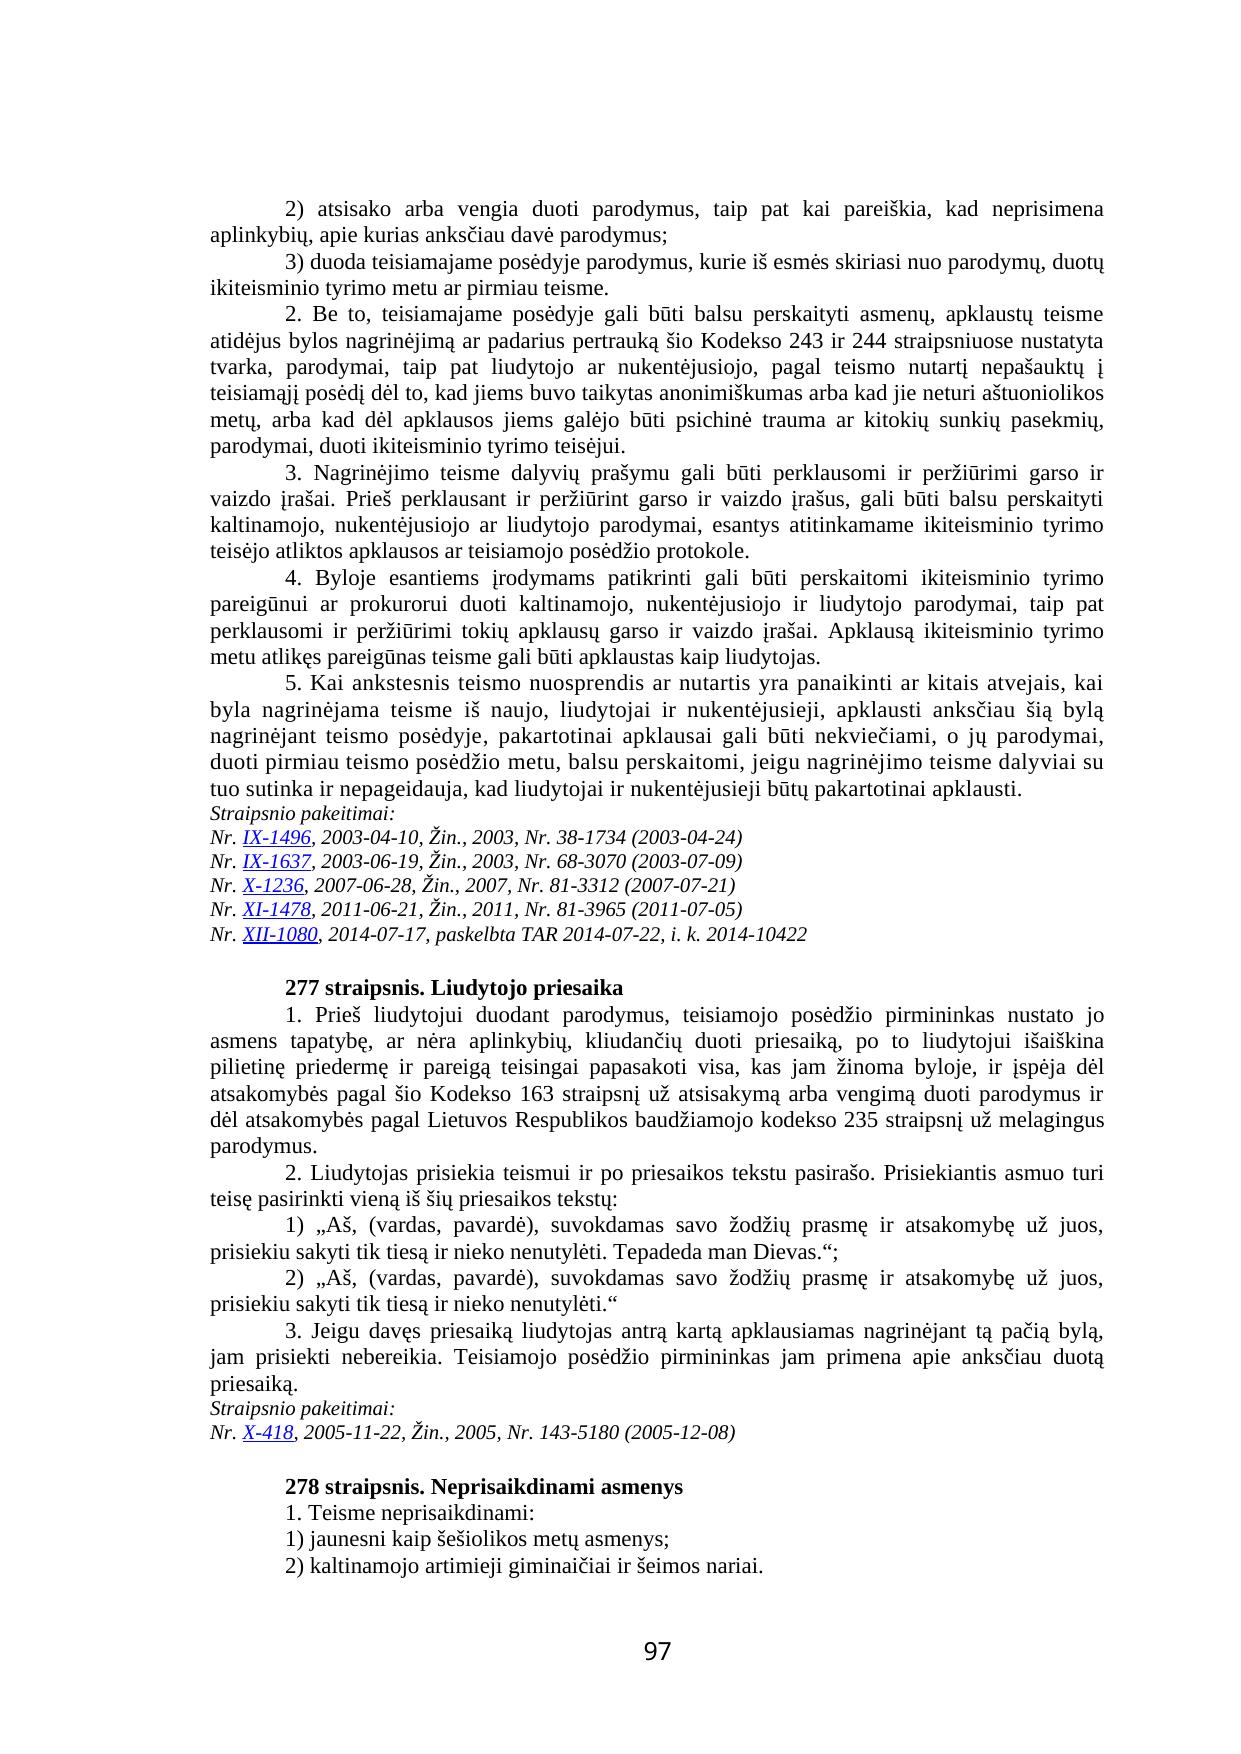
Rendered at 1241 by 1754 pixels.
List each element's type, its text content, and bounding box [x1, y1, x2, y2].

text 3. Nagrinėjimo teisme dalyvių prašymu gali būti perklausomi ir peržiūrimi garso ir vaizdo įrašai. Prieš perklausant ir peržiūrint garso ir vaizdo įrašus, gali būti balsu perskaityti kaltinamojo, nukentėjusiojo ar liudytojo parodymai, esantys atitinkamame ikiteisminio tyrimo teisėjo atliktos apklausos ar teisiamojo posėdžio protokole. [210, 458, 1106, 564]
text 3) duoda teisiamajame posėdyje parodymus, kurie iš esmės skiriasi nuo parodymų, duotų ikiteisminio tyrimo metu ar pirmiau teisme. [210, 248, 1106, 300]
text 2) „Aš, (vardas, pavardė), suvokdamas savo žodžių prasmę ir atsakomybę už juos, prisiekiu sakyti tik tiesą ir nieko nenutylėti.“ [210, 1264, 1106, 1317]
text 2) kaltinamojo artimieji giminaičiai ir šeimos nariai. [210, 1552, 1106, 1578]
text Nr. XII-1080, 2014-07-17, paskelbta TAR 2014-07-22, i. k. 2014-10422 [210, 921, 1106, 946]
text 2) atsisako arba vengia duoti parodymus, taip pat kai pareiškia, kad neprisimena aplinkybių, apie kurias anksčiau davė parodymus; [210, 195, 1106, 248]
text Straipsnio pakeitimai: [210, 1396, 1106, 1420]
text 2. Be to, teisiamajame posėdyje gali būti balsu perskaityti asmenų, apklaustų teisme atidėjus bylos nagrinėjimą ar padarius pertrauką šio Kodekso 243 ir 244 straipsniuose nustatyta tvarka, parodymai, taip pat liudytojo ar nukentėjusiojo, pagal teismo nutartį nepašauktų į teisiamąjį posėdį dėl to, kad jiems buvo taikytas anonimiškumas arba kad jie neturi aštuoniolikos metų, arba kad dėl apklausos jiems galėjo būti psichinė trauma ar kitokių sunkių pasekmių, parodymai, duoti ikiteisminio tyrimo teisėjui. [210, 300, 1106, 458]
text 5. Kai ankstesnis teismo nuosprendis ar nutartis yra panaikinti ar kitais atvejais, kai byla nagrinėjama teisme iš naujo, liudytojai ir nukentėjusieji, apklausti anksčiau šią bylą nagrinėjant teismo posėdyje, pakartotinai apklausai gali būti nekviečiami, o jų parodymai, duoti pirmiau teismo posėdžio metu, balsu perskaitomi, jeigu nagrinėjimo teisme dalyviai su tuo sutinka ir nepageidauja, kad liudytojai ir nukentėjusieji būtų pakartotinai apklausti. [210, 669, 1106, 801]
text 3. Jeigu davęs priesaiką liudytojas antrą kartą apklausiamas nagrinėjant tą pačią bylą, jam prisiekti nebereikia. Teisiamojo posėdžio pirmininkas jam primena apie anksčiau duotą priesaiką. [210, 1317, 1106, 1396]
text 1) jaunesni kaip šešiolikos metų asmenys; [210, 1526, 1106, 1552]
text Nr. IX-1496, 2003-04-10, Žin., 2003, Nr. 38-1734 (2003-04-24) [210, 825, 1106, 849]
text 1) „Aš, (vardas, pavardė), suvokdamas savo žodžių prasmę ir atsakomybę už juos, prisiekiu sakyti tik tiesą ir nieko nenutylėti. Tepadeda man Dievas.“; [210, 1211, 1106, 1264]
text Nr. XI-1478, 2011-06-21, Žin., 2011, Nr. 81-3965 (2011-07-05) [210, 897, 1106, 921]
text 4. Byloje esantiems įrodymams patikrinti gali būti perskaitomi ikiteisminio tyrimo pareigūnui ar prokurorui duoti kaltinamojo, nukentėjusiojo ir liudytojo parodymai, taip pat perklausomi ir peržiūrimi tokių apklausų garso ir vaizdo įrašai. Apklausą ikiteisminio tyrimo metu atlikęs pareigūnas teisme gali būti apklaustas kaip liudytojas. [210, 564, 1106, 669]
text 277 straipsnis. Liudytojo priesaika [210, 974, 1106, 1001]
text Nr. IX-1637, 2003-06-19, Žin., 2003, Nr. 68-3070 (2003-07-09) [210, 849, 1106, 873]
text Straipsnio pakeitimai: [210, 801, 1106, 825]
text Nr. X-418, 2005-11-22, Žin., 2005, Nr. 143-5180 (2005-12-08) [210, 1420, 1106, 1444]
text 1. Prieš liudytojui duodant parodymus, teisiamojo posėdžio pirmininkas nustato jo asmens tapatybę, ar nėra aplinkybių, kliudančių duoti priesaiką, po to liudytojui išaiškina pilietinę priedermę ir pareigą teisingai papasakoti visa, kas jam žinoma byloje, ir įspėja dėl atsakomybės pagal šio Kodekso 163 straipsnį už atsisakymą arba vengimą duoti parodymus ir dėl atsakomybės pagal Lietuvos Respublikos baudžiamojo kodekso 235 straipsnį už melagingus parodymus. [210, 1001, 1106, 1159]
text 278 straipsnis. Neprisaikdinami asmenys [210, 1473, 1106, 1499]
text Nr. X-1236, 2007-06-28, Žin., 2007, Nr. 81-3312 (2007-07-21) [210, 873, 1106, 897]
text 2. Liudytojas prisiekia teismui ir po priesaikos tekstu pasirašo. Prisiekiantis asmuo turi teisę pasirinkti vieną iš šių priesaikos tekstų: [210, 1159, 1106, 1211]
text 1. Teisme neprisaikdinami: [210, 1499, 1106, 1526]
